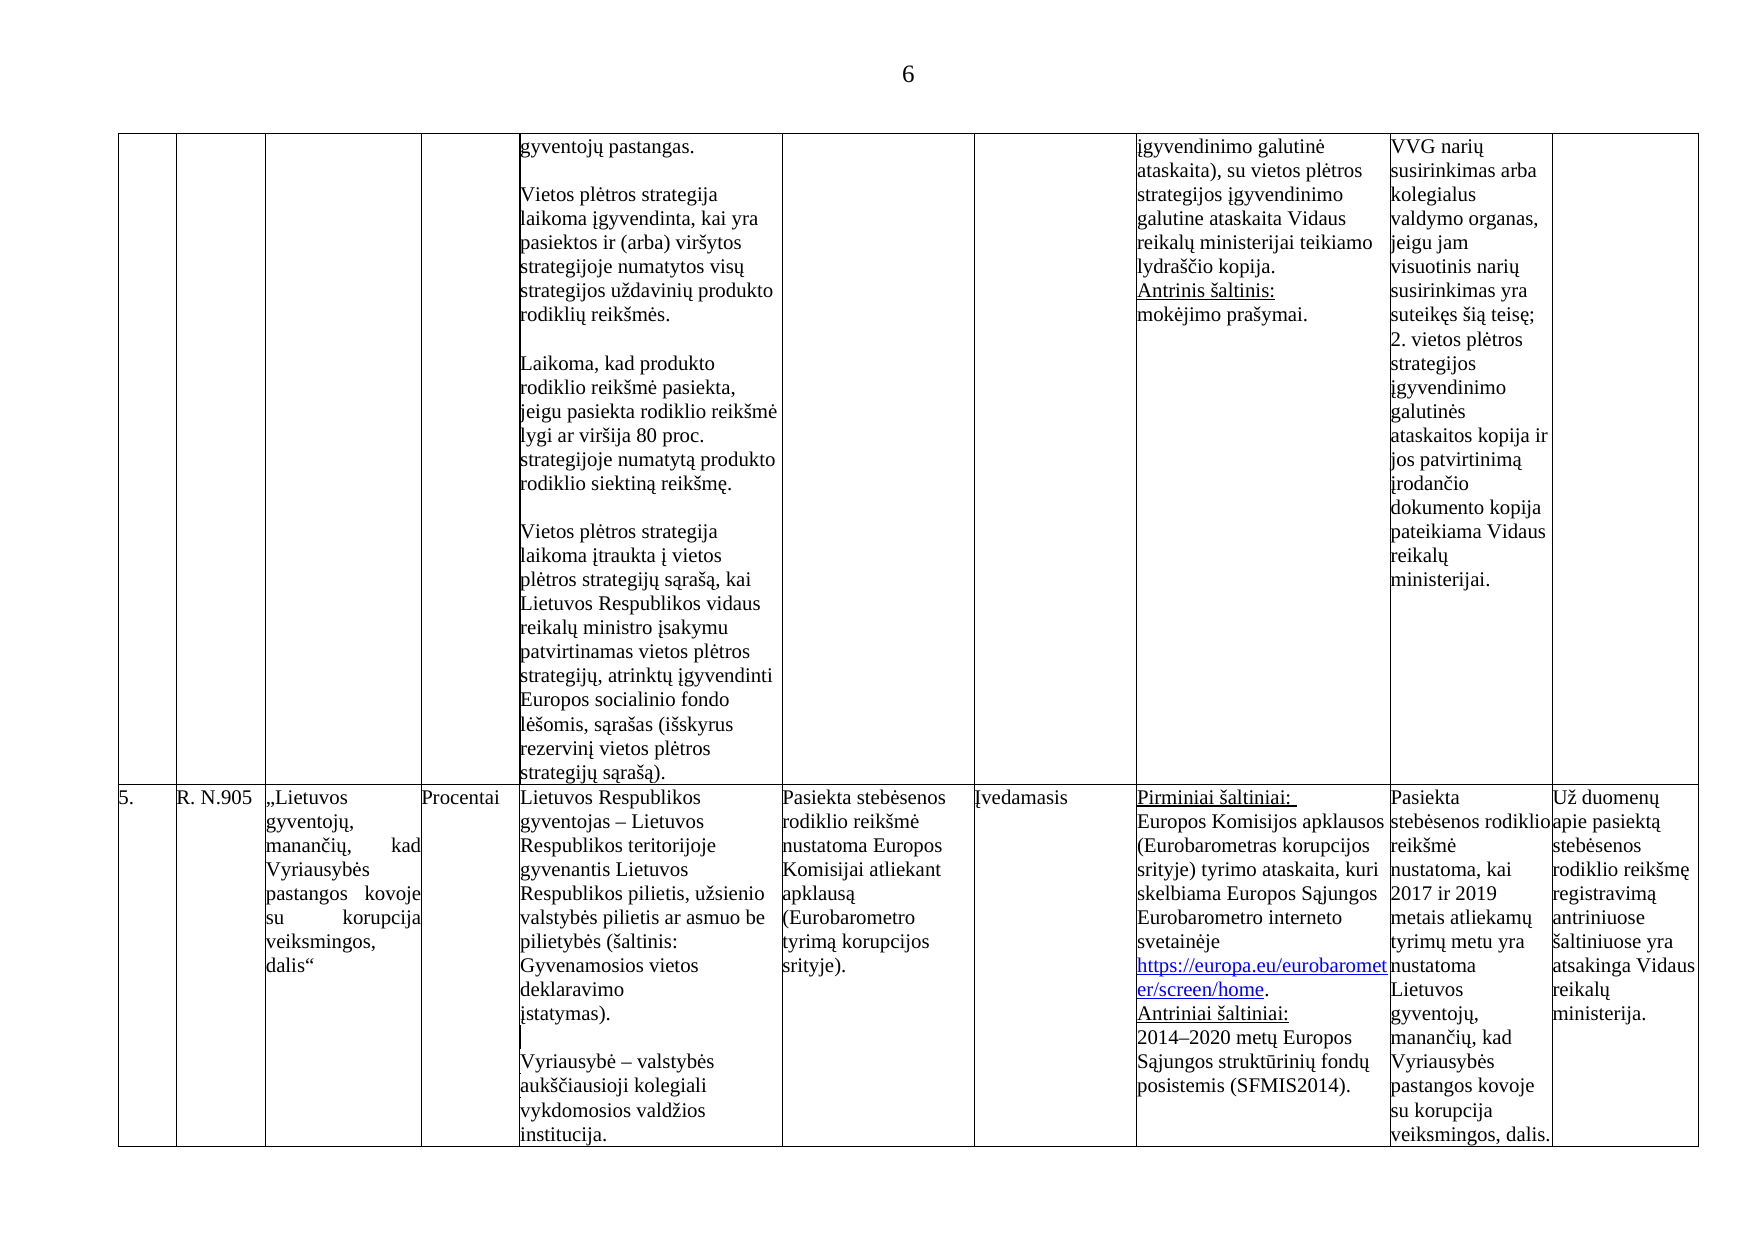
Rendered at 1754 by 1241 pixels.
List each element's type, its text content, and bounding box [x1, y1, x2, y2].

table_cell Procentai [422, 785, 519, 1146]
table_cell Lietuvos Respublikos gyventojas – Lietuvos Respublikos teritorijoje gyvenantis Lietuvos Respublikos pilietis, užsienio valstybės pilietis ar asmuo be pilietybės (šaltinis: Gyvenamosios vietos deklaravimo įstatymas). Vyriausybė – valstybės aukščiausioji kolegiali vykdomosios valdžios institucija. [521, 785, 782, 1146]
table_cell [266, 134, 421, 784]
table_cell [119, 134, 176, 784]
table_cell Pasiekta stebėsenos rodiklio reikšmė nustatoma, kai 2017 ir 2019 metais atliekamų tyrimų metu yra nustatoma Lietuvos gyventojų, manančių, kad Vyriausybės pastangos kovoje su korupcija veiksmingos, dalis. [1391, 785, 1552, 1146]
table_cell [975, 134, 1136, 784]
table_cell Pirminiai šaltiniai: Europos Komisijos apklausos (Eurobarometras korupcijos srityje) tyrimo ataskaita, kuri skelbiama Europos Sąjungos Eurobarometro interneto svetainėje https://europa.eu/eurobarometer/screen/home. Antriniai šaltiniai: 2014–2020 metų Europos Sąjungos struktūrinių fondų posistemis (SFMIS2014). [1137, 785, 1390, 1146]
table_cell [422, 134, 519, 784]
table_cell [1553, 134, 1698, 784]
table_cell Pasiekta stebėsenos rodiklio reikšmė nustatoma Europos Komisijai atliekant apklausą (Eurobarometro tyrimą korupcijos srityje). [783, 785, 974, 1146]
table_cell R. N.905 [177, 785, 265, 1146]
table_cell Įvedamasis [975, 785, 1136, 1146]
table_cell [177, 134, 265, 784]
table_cell Už duomenų apie pasiektą stebėsenos rodiklio reikšmę registravimą antriniuose šaltiniuose yra atsakinga Vidaus reikalų ministerija. [1553, 785, 1698, 1146]
table_cell įgyvendinimo galutinė ataskaita), su vietos plėtros strategijos įgyvendinimo galutine ataskaita Vidaus reikalų ministerijai teikiamo lydraščio kopija. Antrinis šaltinis: mokėjimo prašymai. [1137, 134, 1390, 784]
table_cell VVG narių susirinkimas arba kolegialus valdymo organas, jeigu jam visuotinis narių susirinkimas yra suteikęs šią teisę; 2. vietos plėtros strategijos įgyvendinimo galutinės ataskaitos kopija ir jos patvirtinimą įrodančio dokumento kopija pateikiama Vidaus reikalų ministerijai. [1391, 134, 1552, 784]
table_cell „Lietuvos gyventojų, manančių, kad Vyriausybės pastangos kovoje su korupcija veiksmingos, dalis“ [266, 785, 421, 1146]
table_cell [783, 134, 974, 784]
table_cell gyventojų pastangas. Vietos plėtros strategija laikoma įgyvendinta, kai yra pasiektos ir (arba) viršytos strategijoje numatytos visų strategijos uždavinių produkto rodiklių reikšmės. Laikoma, kad produkto rodiklio reikšmė pasiekta, jeigu pasiekta rodiklio reikšmė lygi ar viršija 80 proc. strategijoje numatytą produkto rodiklio siektiną reikšmę. Vietos plėtros strategija laikoma įtraukta į vietos plėtros strategijų sąrašą, kai Lietuvos Respublikos vidaus reikalų ministro įsakymu patvirtinamas vietos plėtros strategijų, atrinktų įgyvendinti Europos socialinio fondo lėšomis, sąrašas (išskyrus rezervinį vietos plėtros strategijų sąrašą). [521, 134, 782, 784]
table_cell 5. [119, 785, 176, 1146]
